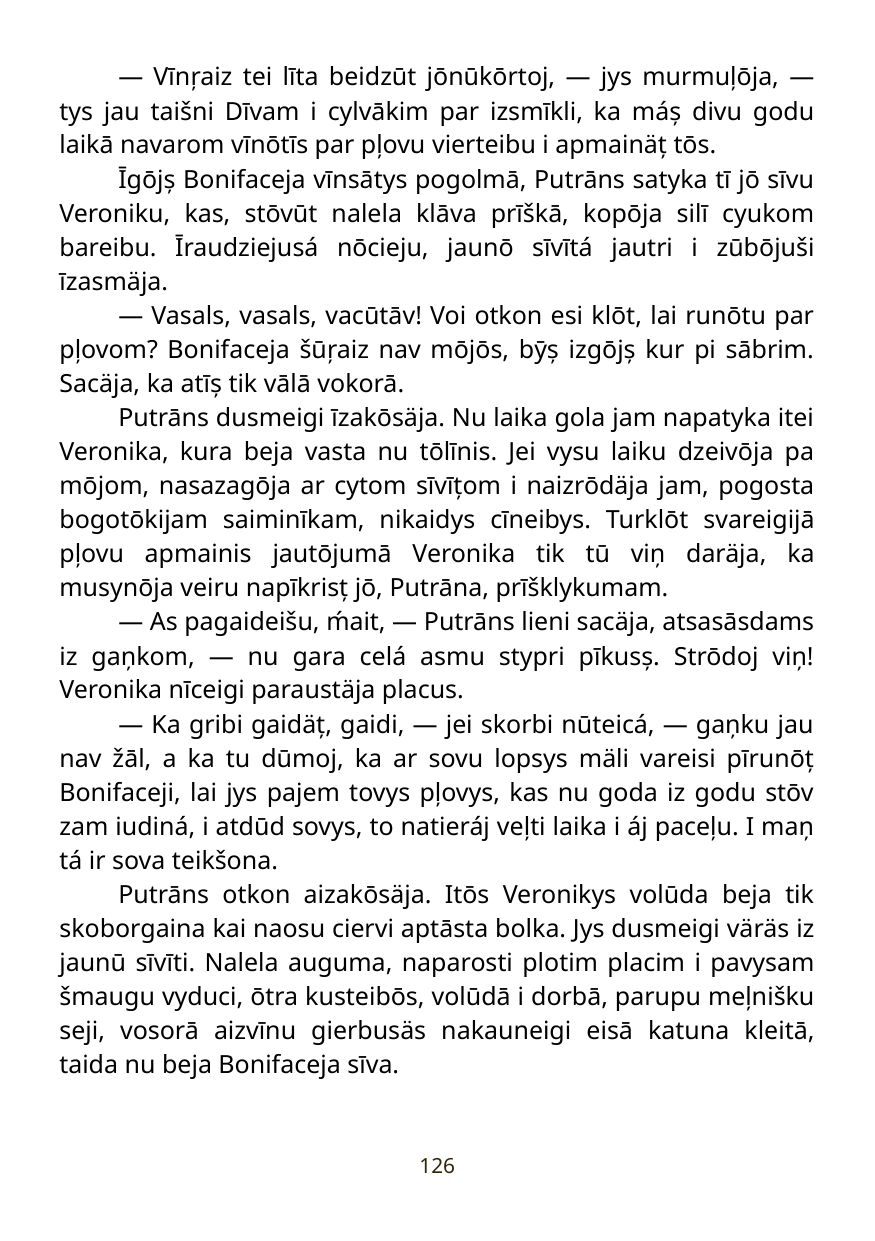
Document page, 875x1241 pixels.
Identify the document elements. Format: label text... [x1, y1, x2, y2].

text Putrāns dusmeigi īzakōsäja. Nu laika gola jam napatyka itei Veronika, kura beja vasta nu tōlīnis. Jei vysu laiku dzeivōja pa mōjom, nasazagōja ar cytom sīvīțom i naizrōdäja jam, pogosta bogotōkijam saiminīkam, nikaidys cīneibys. Turklōt svareigijā pļovu apmainis jautōjumā Veronika tik tū viņ daräja, ka musynōja veiru napīkrisț jō, Putrāna, prīšklykumam. [59, 400, 815, 604]
text — Vasals, vasals, vacūtāv! Voi otkon esi klōt, lai runōtu par pļovom? Bonifaceja šūŗaiz nav mōjōs, bȳș izgōjș kur pi sābrim. Sacäja, ka atīș tik vālā vokorā. [59, 297, 815, 400]
text Putrāns otkon aizakōsäja. Itōs Veronikys volūda beja tik skoborgaina kai naosu ciervi aptāsta bolka. Jys dusmeigi väräs iz jaunū sīvīti. Nalela auguma, naparosti plotim placim i pavysam šmaugu vyduci, ōtra kusteibōs, volūdā i dorbā, parupu meļnišku seji, vosorā aizvīnu gierbusäs nakauneigi eisā katuna kleitā, taida nu beja Bonifaceja sīva. [59, 877, 815, 1081]
text — Vīnŗaiz tei līta beidzūt jōnūkōrtoj, — jys murmuļōja, — tys jau taišni Dīvam i cylvākim par izsmīkli, ka máș divu godu laikā navarom vīnōtīs par pļovu vierteibu i apmainäț tōs. [59, 59, 815, 161]
text — As pagaideišu, ḿait, — Putrāns lieni sacäja, atsasāsdams iz gaņkom, — nu gara celá asmu stypri pīkusș. Strōdoj viņ! Veronika nīceigi paraustäja placus. [59, 604, 815, 706]
text — Ka gribi gaidäț, gaidi, — jei skorbi nūteicá, — gaņku jau nav žāl, a ka tu dūmoj, ka ar sovu lopsys mäli vareisi pīrunōț Bonifaceji, lai jys pajem tovys pļovys, kas nu goda iz godu stōv zam iudiná, i atdūd sovys, to natieráj veļti laika i áj paceļu. I maņ tá ir sova teikšona. [59, 706, 815, 877]
text Īgōjș Bonifaceja vīnsātys pogolmā, Putrāns satyka tī jō sīvu Veroniku, kas, stōvūt nalela klāva prīškā, kopōja silī cyukom bareibu. Īraudziejusá nōcieju, jaunō sīvītá jautri i zūbōjuši īzasmäja. [59, 161, 815, 297]
